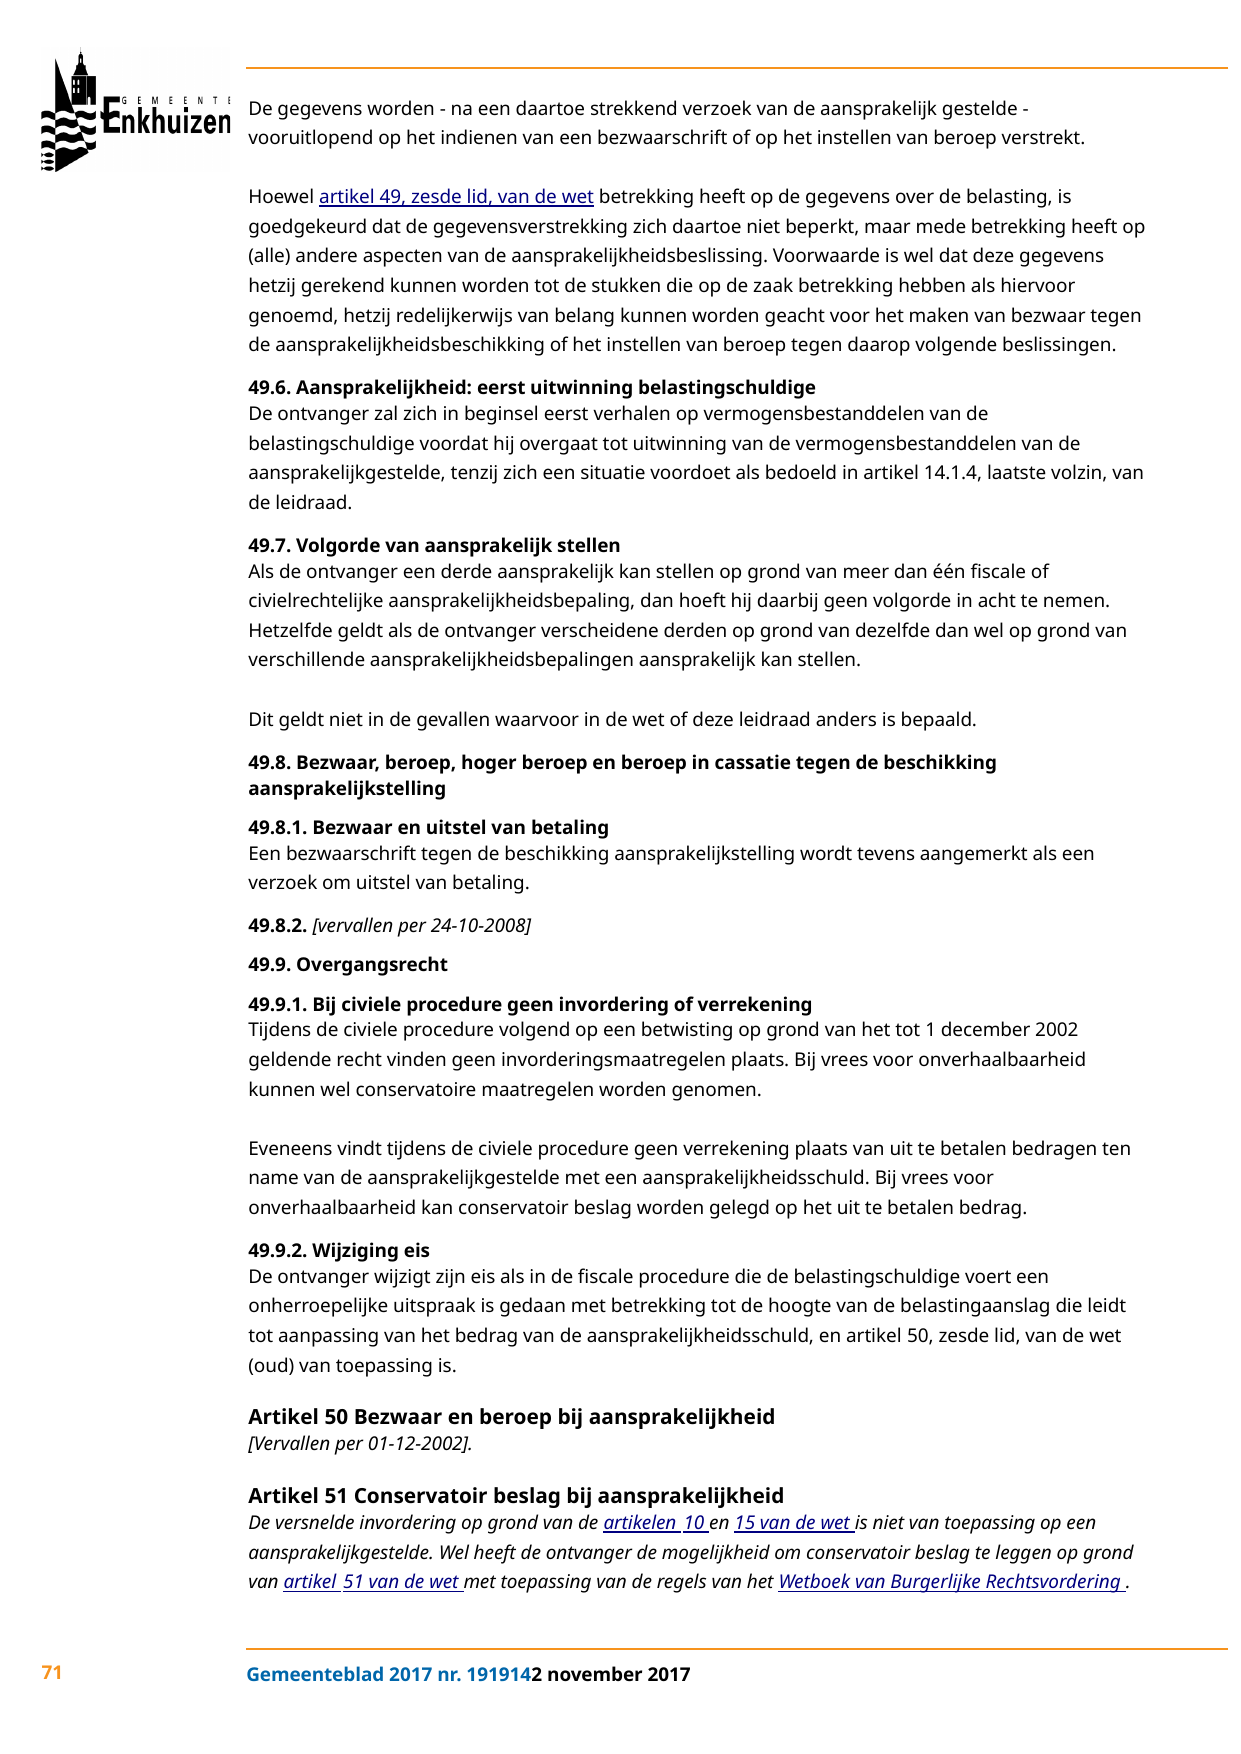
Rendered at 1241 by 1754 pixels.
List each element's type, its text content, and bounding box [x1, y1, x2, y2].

text Artikel 51 Conservatoir beslag bij aansprakelijkheid [248, 1481, 1152, 1509]
text 49.8.1. Bezwaar en uitstel van betaling [248, 814, 1152, 840]
text Eveneens vindt tijdens de civiele procedure geen verrekening plaats van uit te betalen bedragen ten name van de aansprakelijkgestelde met een aansprakelijkheidsschuld. Bij vrees voor onverhaalbaarheid kan conservatoir beslag worden gelegd op het uit te betalen bedrag. [248, 1135, 1152, 1220]
text De gegevens worden - na een daartoe strekkend verzoek van de aansprakelijk gestelde - vooruitlopend op het indienen van een bezwaarschrift of op het instellen van beroep verstrekt. [248, 95, 1152, 150]
text Hoewel artikel 49, zesde lid, van de wet betrekking heeft op de gegevens over de belasting, is goedgekeurd dat de gegevensverstrekking zich daartoe niet beperkt, maar mede betrekking heeft op (alle) andere aspecten van de aansprakelijkheidsbeslissing. Voorwaarde is wel dat deze gegevens hetzij gerekend kunnen worden tot de stukken die op de zaak betrekking hebben als hiervoor genoemd, hetzij redelijkerwijs van belang kunnen worden geacht voor het maken van bezwaar tegen de aansprakelijkheidsbeschikking of het instellen van beroep tegen daarop volgende beslissingen. [248, 183, 1152, 357]
text Tijdens de civiele procedure volgend op een betwisting op grond van het tot 1 december 2002 geldende recht vinden geen invorderingsmaatregelen plaats. Bij vrees voor onverhaalbaarheid kunnen wel conservatoire maatregelen worden genomen. [248, 1017, 1152, 1102]
text 49.9.2. Wijziging eis [248, 1237, 1152, 1263]
picture [41, 47, 231, 172]
text [Vervallen per 01-12-2002]. [248, 1431, 1152, 1456]
text 49.8.2. [vervallen per 24-10-2008] [248, 912, 1152, 938]
text Als de ontvanger een derde aansprakelijk kan stellen op grond van meer dan één fiscale of civielrechtelijke aansprakelijkheidsbepaling, dan hoeft hij daarbij geen volgorde in acht te nemen. Hetzelfde geldt als de ontvanger verscheidene derden op grond van dezelfde dan wel op grond van verschillende aansprakelijkheidsbepalingen aansprakelijk kan stellen. [248, 558, 1152, 672]
text De ontvanger wijzigt zijn eis als in de fiscale procedure die de belastingschuldige voert een onherroepelijke uitspraak is gedaan met betrekking tot de hoogte van de belastingaanslag die leidt tot aanpassing van het bedrag van de aansprakelijkheidsschuld, en artikel 50, zesde lid, van de wet (oud) van toepassing is. [248, 1263, 1152, 1377]
text De versnelde invordering op grond van de artikelen 10 en 15 van de wet is niet van toepassing op een aansprakelijkgestelde. Wel heeft de ontvanger de mogelijkheid om conservatoir beslag te leggen op grond van artikel 51 van de wet met toepassing van de regels van het Wetboek van Burgerlijke Rechtsvordering . [248, 1509, 1152, 1594]
text Dit geldt niet in de gevallen waarvoor in de wet of deze leidraad anders is bepaald. [248, 706, 1152, 732]
text 49.7. Volgorde van aansprakelijk stellen [248, 532, 1152, 558]
text De ontvanger zal zich in beginsel eerst verhalen op vermogensbestanddelen van de belastingschuldige voordat hij overgaat tot uitwinning van de vermogensbestanddelen van de aansprakelijkgestelde, tenzij zich een situatie voordoet als bedoeld in artikel 14.1.4, laatste volzin, van de leidraad. [248, 400, 1152, 515]
text 49.6. Aansprakelijkheid: eerst uitwinning belastingschuldige [248, 374, 1152, 400]
text 49.9.1. Bij civiele procedure geen invordering of verrekening [248, 991, 1152, 1017]
text Artikel 50 Bezwaar en beroep bij aansprakelijkheid [248, 1402, 1152, 1431]
text 49.9. Overgangsrecht [248, 952, 1152, 977]
text 49.8. Bezwaar, beroep, hoger beroep en beroep in cassatie tegen de beschikking aansprakelijkstelling [248, 749, 1152, 800]
text Een bezwaarschrift tegen de beschikking aansprakelijkstelling wordt tevens aangemerkt als een verzoek om uitstel van betaling. [248, 840, 1152, 895]
